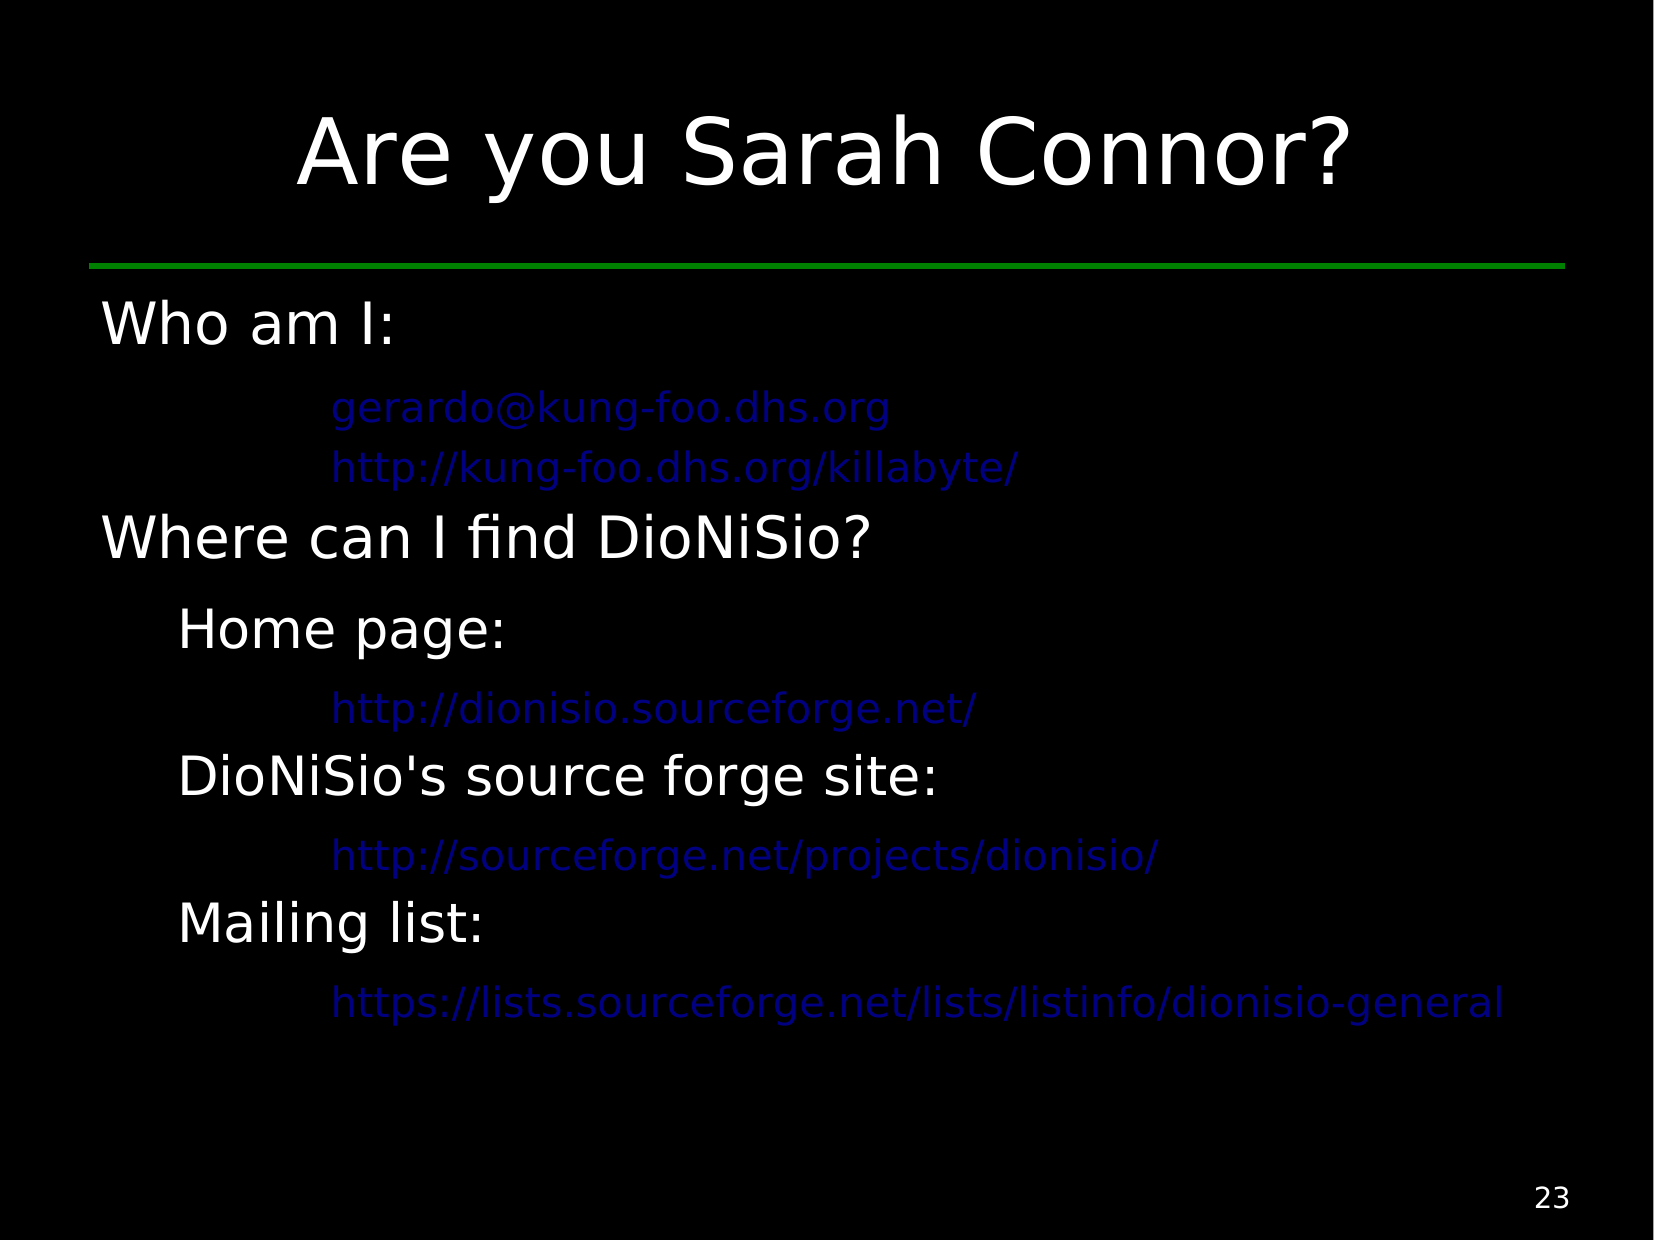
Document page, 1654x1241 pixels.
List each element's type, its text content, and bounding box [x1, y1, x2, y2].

list Who am I: gerardo@kung-foo.dhs.org http://kung-foo.dhs.org/killabyte/ Where can I find DioNiSio? Home page: http://dionisio.sourceforge.net/ DioNiSio's source forge site: http://sourceforge.net/projects/dionisio/ Mailing list: https://lists.sourceforge.net/lists/listinfo/dionisio-general [82, 290, 1571, 1094]
title Are you Sarah Connor? [82, 49, 1571, 257]
